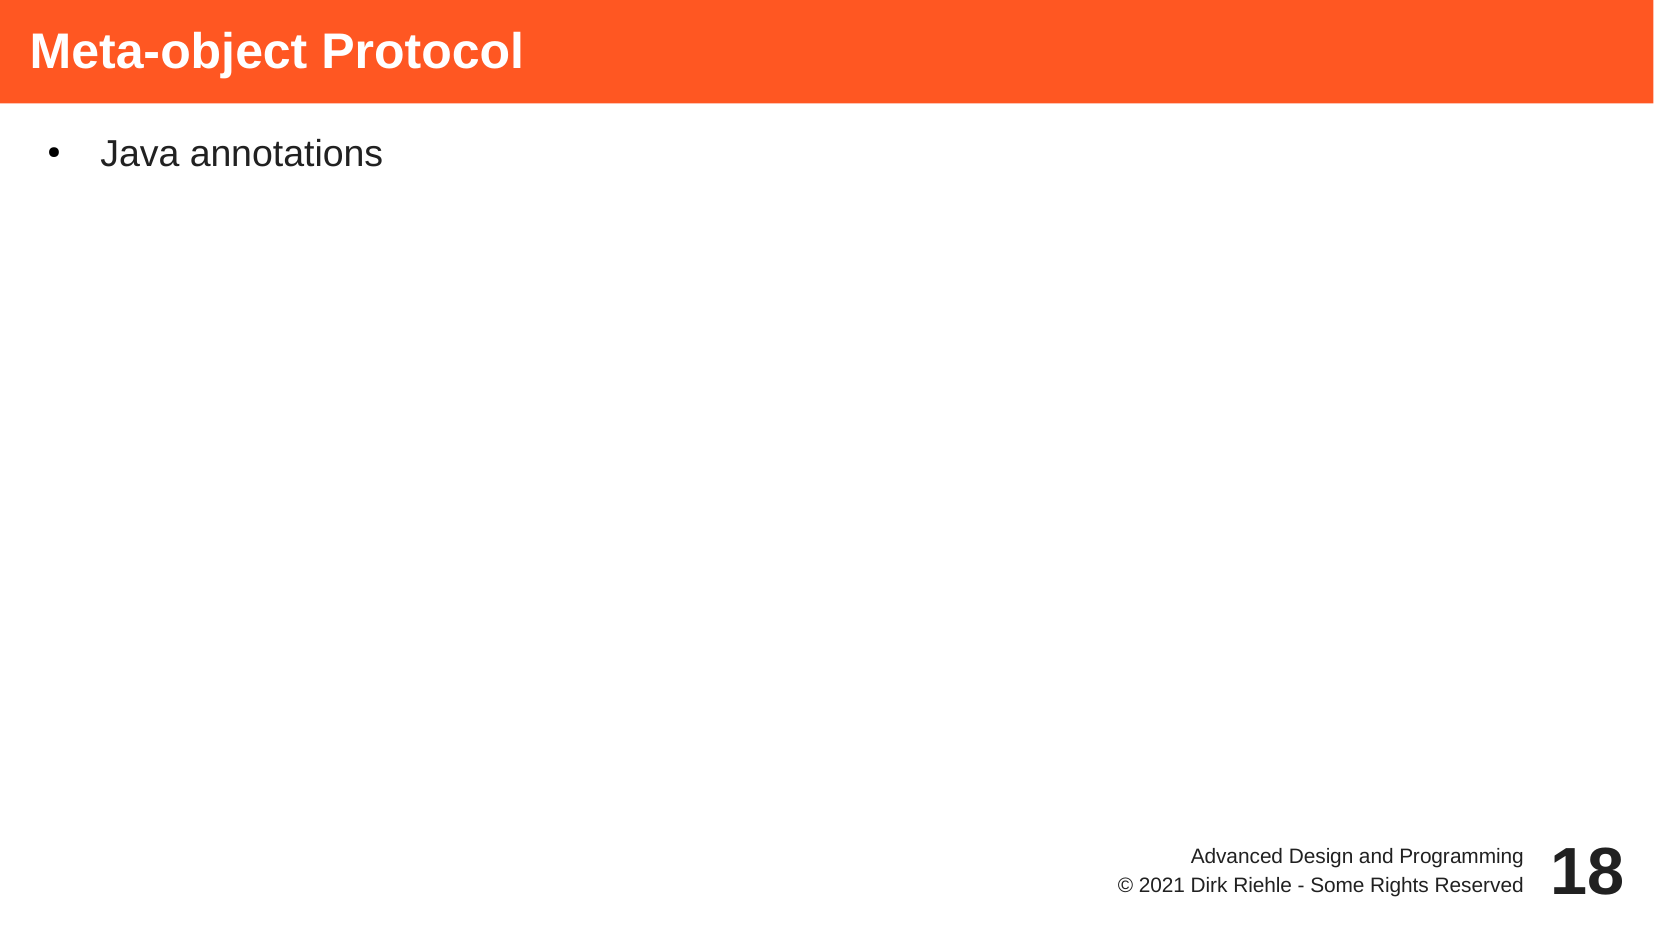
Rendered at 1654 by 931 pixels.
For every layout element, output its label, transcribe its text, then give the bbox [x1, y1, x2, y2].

title Meta-object Protocol [0, 0, 1654, 104]
list Java annotations [29, 132, 1625, 813]
